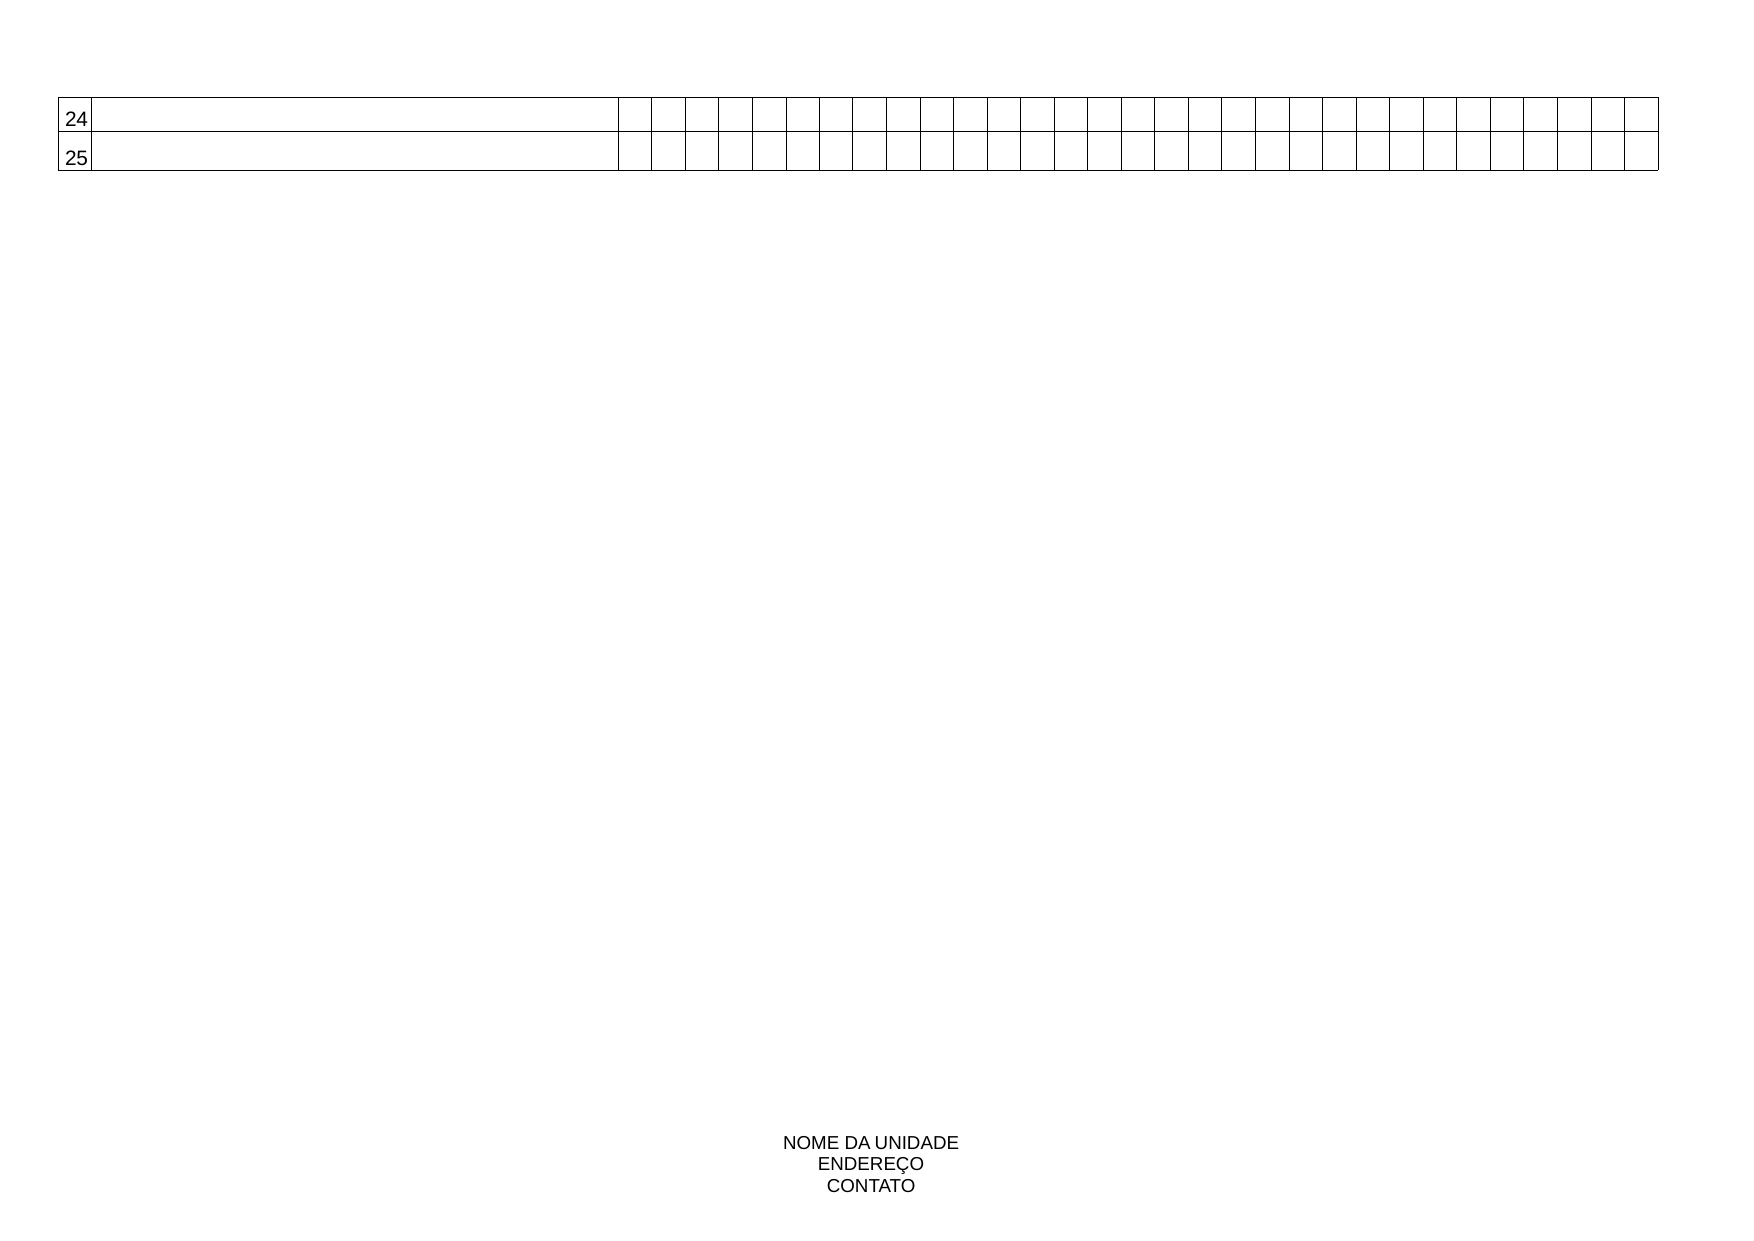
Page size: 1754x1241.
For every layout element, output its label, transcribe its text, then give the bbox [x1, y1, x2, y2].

table_cell 25 [59, 132, 91, 169]
table_cell [887, 98, 920, 131]
table_cell [1390, 132, 1423, 169]
table_cell [652, 132, 685, 169]
table_cell [1457, 98, 1490, 131]
table_cell [954, 98, 987, 131]
table_cell [1021, 132, 1054, 169]
table_cell [787, 98, 819, 131]
table_cell [820, 132, 852, 169]
table_cell [1122, 98, 1154, 131]
table_cell [619, 98, 651, 131]
table_cell [1256, 132, 1289, 169]
table_cell [719, 132, 752, 169]
table_cell [988, 132, 1020, 169]
table_cell [1390, 98, 1423, 131]
table_cell [1290, 132, 1322, 169]
table_cell [1256, 98, 1289, 131]
table_cell [1592, 132, 1624, 169]
table_cell [1491, 98, 1523, 131]
table_cell [1558, 132, 1591, 169]
table_cell [1457, 132, 1490, 169]
table_cell [1357, 98, 1389, 131]
table_cell [853, 132, 886, 169]
table_cell [1155, 98, 1188, 131]
table_cell [1055, 132, 1087, 169]
table_cell [1290, 98, 1322, 131]
table_cell [92, 98, 618, 131]
table_cell [686, 132, 718, 169]
table_cell [686, 98, 718, 131]
table_cell [1558, 98, 1591, 131]
table_cell [1222, 98, 1255, 131]
table_cell [753, 98, 786, 131]
table_cell [1592, 98, 1624, 131]
table_cell [853, 98, 886, 131]
table_cell [1323, 132, 1356, 169]
table_cell [921, 98, 953, 131]
table_cell [1524, 132, 1557, 169]
table_cell [1625, 98, 1658, 131]
table_cell [1491, 132, 1523, 169]
table_cell [1189, 132, 1221, 169]
table_cell [1323, 98, 1356, 131]
table_cell [719, 98, 752, 131]
table_cell [988, 98, 1020, 131]
table_cell [1189, 98, 1221, 131]
table_cell [1625, 132, 1658, 169]
table_cell [1088, 98, 1121, 131]
table_cell [619, 132, 651, 169]
table_cell [1122, 132, 1154, 169]
table_cell [1021, 98, 1054, 131]
table_cell [1424, 132, 1456, 169]
table_cell [1524, 98, 1557, 131]
table_cell [1222, 132, 1255, 169]
table_cell [1155, 132, 1188, 169]
table_cell [820, 98, 852, 131]
table_cell [1055, 98, 1087, 131]
table_cell [652, 98, 685, 131]
table_cell [1357, 132, 1389, 169]
table_cell [887, 132, 920, 169]
table_cell [1424, 98, 1456, 131]
table_cell [753, 132, 786, 169]
table_cell 24 [59, 98, 91, 131]
table_cell [787, 132, 819, 169]
table_cell [954, 132, 987, 169]
table_cell [92, 132, 618, 169]
table_cell [1088, 132, 1121, 169]
table_cell [921, 132, 953, 169]
